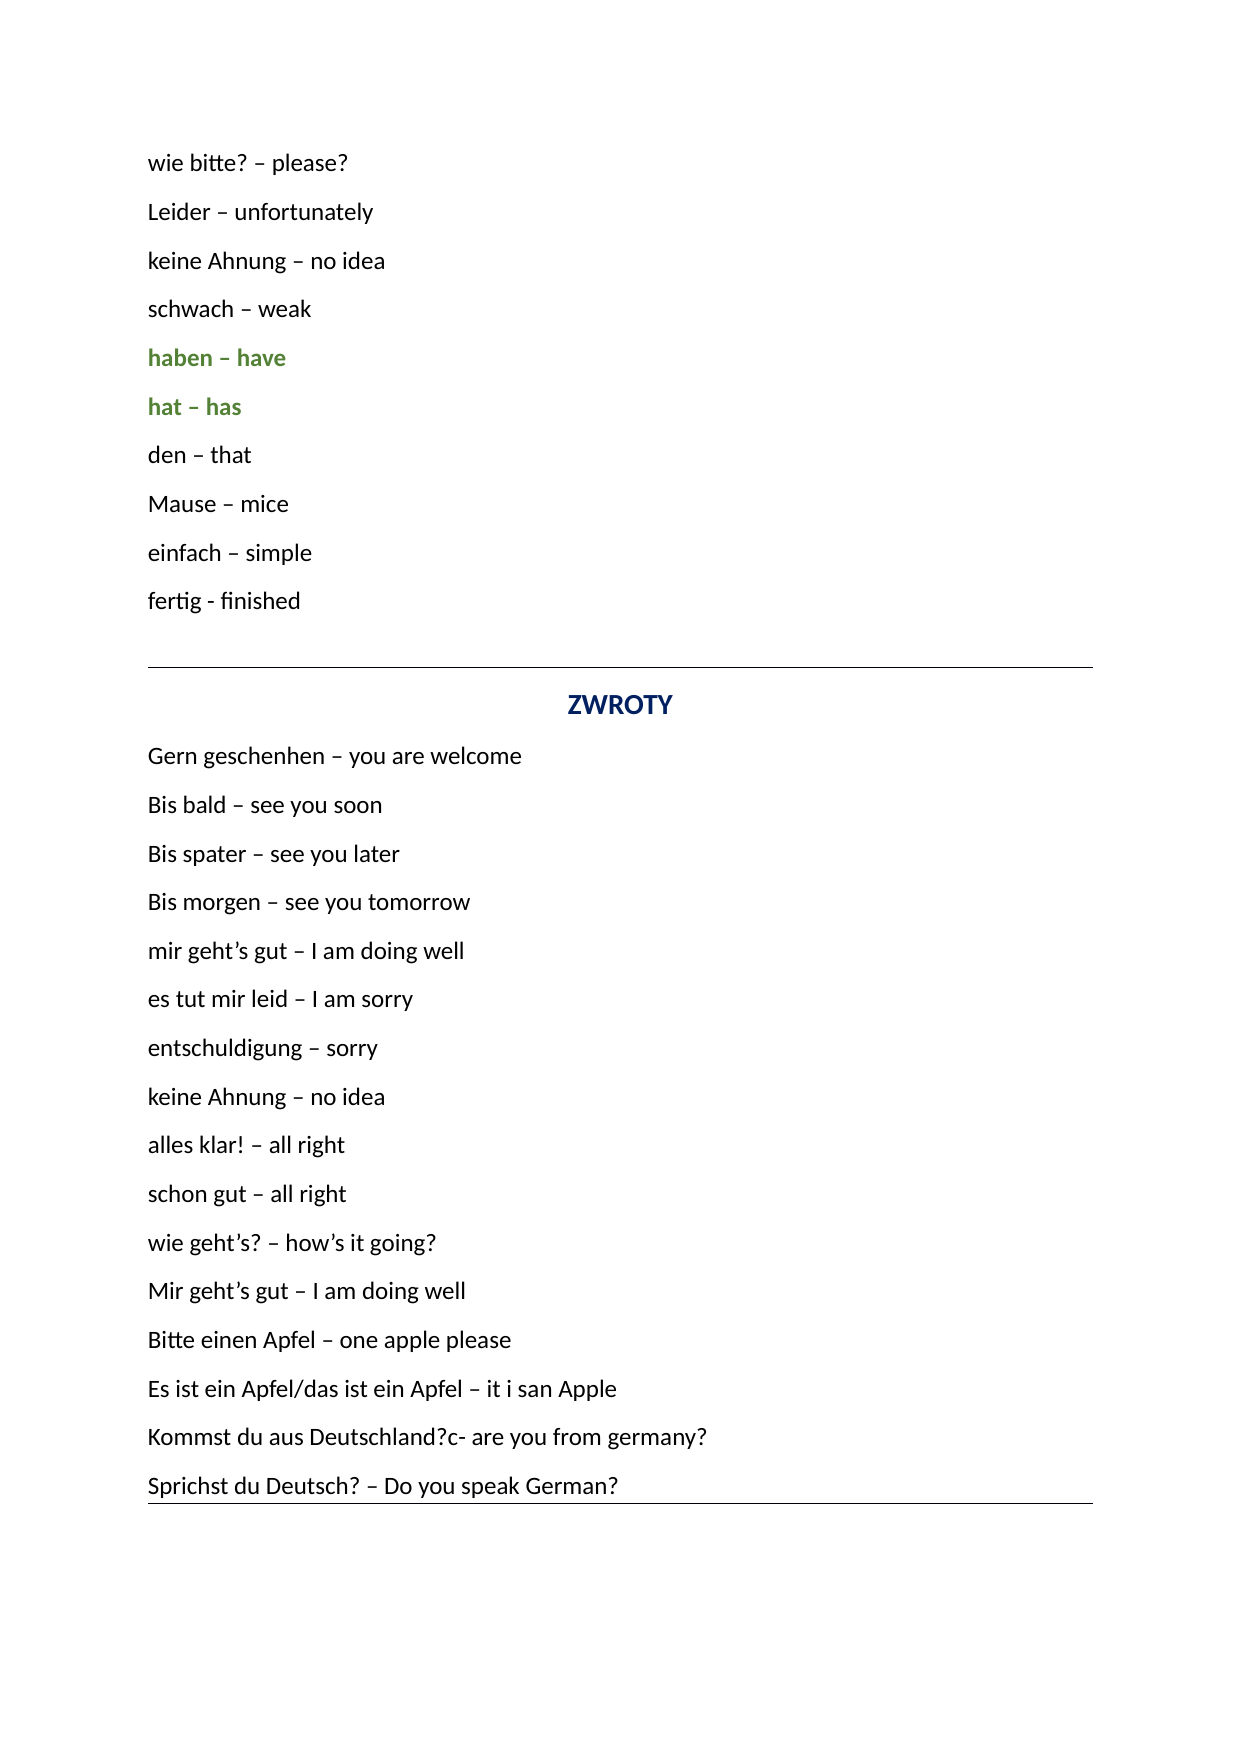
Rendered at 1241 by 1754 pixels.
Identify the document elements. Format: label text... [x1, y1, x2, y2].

text schwach – weak [148, 293, 1093, 324]
text keine Ahnung – no idea [148, 245, 1093, 275]
text wie geht’s? – how’s it going? [148, 1227, 1093, 1257]
text es tut mir leid – I am sorry [148, 984, 1093, 1014]
text Sprichst du Deutsch? – Do you speak German? [148, 1470, 1093, 1503]
text Bitte einen Apfel – one apple please [148, 1324, 1093, 1355]
text mir geht’s gut – I am doing well [148, 935, 1093, 966]
text Bis morgen – see you tomorrow [148, 886, 1093, 917]
text keine Ahnung – no idea [148, 1081, 1093, 1111]
text ZWROTY [148, 686, 1093, 722]
text Mause – mice [148, 488, 1093, 519]
text Leider – unfortunately [148, 196, 1093, 227]
text entschuldigung – sorry [148, 1032, 1093, 1063]
text fertig - finished [148, 585, 1093, 616]
text Es ist ein Apfel/das ist ein Apfel – it i san Apple [148, 1373, 1093, 1403]
text Bis spater – see you later [148, 838, 1093, 868]
text Kommst du aus Deutschland?c- are you from germany? [148, 1421, 1093, 1452]
text wie bitte? – please? [148, 148, 1093, 178]
text haben – have [148, 342, 1093, 373]
text alles klar! – all right [148, 1129, 1093, 1160]
text hat – has [148, 391, 1093, 421]
text den – that [148, 439, 1093, 470]
text Gern geschenhen – you are welcome [148, 740, 1093, 771]
text schon gut – all right [148, 1178, 1093, 1209]
text Bis bald – see you soon [148, 789, 1093, 819]
text Mir geht’s gut – I am doing well [148, 1276, 1093, 1306]
text einfach – simple [148, 537, 1093, 567]
